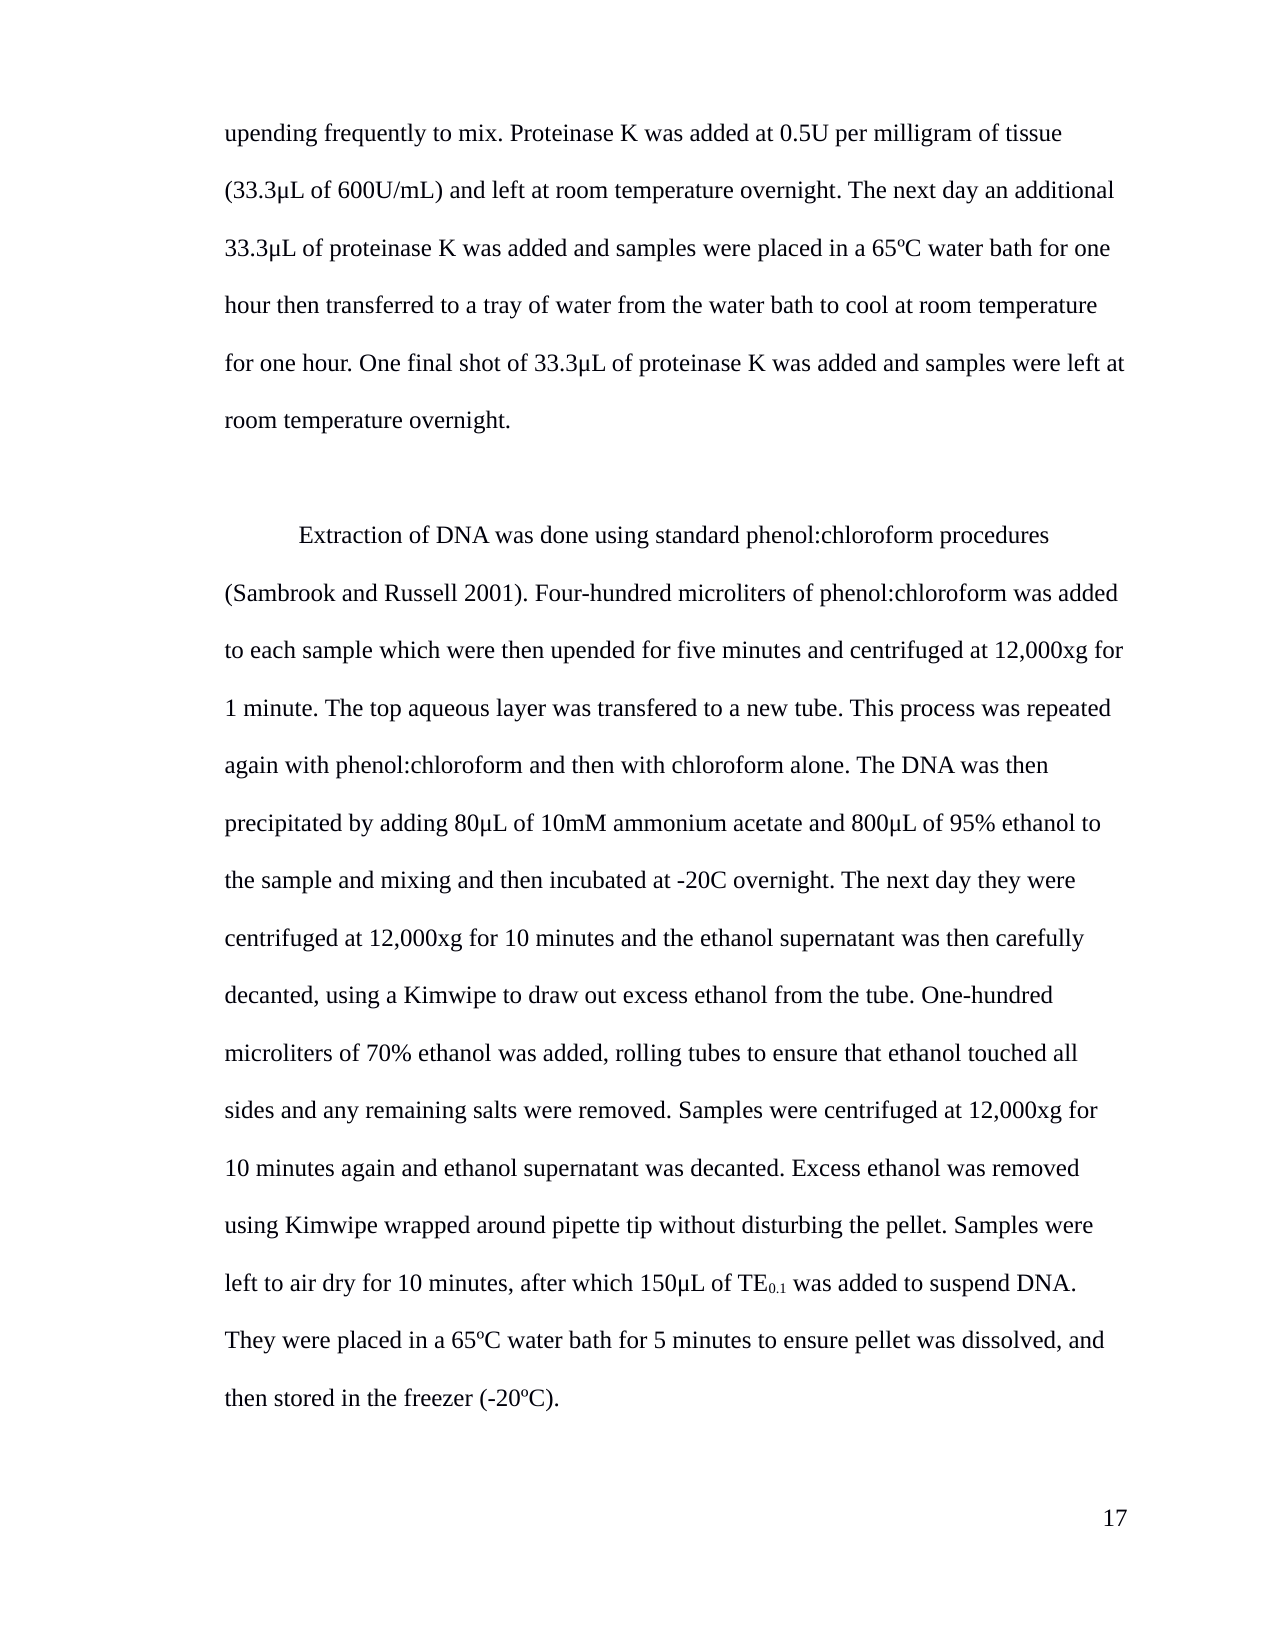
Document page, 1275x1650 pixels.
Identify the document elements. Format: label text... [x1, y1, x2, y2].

text upending frequently to mix. Proteinase K was added at 0.5U per milligram of tissue (33.3μL of 600U/mL) and left at room temperature overnight. The next day an additional 33.3μL of proteinase K was added and samples were placed in a 65ºC water bath for one hour then transferred to a tray of water from the water bath to cool at room temperature for one hour. One final shot of 33.3μL of proteinase K was added and samples were left at room temperature overnight. [224, 118, 1127, 434]
text Extraction of DNA was done using standard phenol:chloroform procedures (Sambrook and Russell 2001). Four-hundred microliters of phenol:chloroform was added to each sample which were then upended for five minutes and centrifuged at 12,000xg for 1 minute. The top aqueous layer was transfered to a new tube. This process was repeated again with phenol:chloroform and then with chloroform alone. The DNA was then precipitated by adding 80μL of 10mM ammonium acetate and 800μL of 95% ethanol to the sample and mixing and then incubated at -20C overnight. The next day they were centrifuged at 12,000xg for 10 minutes and the ethanol supernatant was then carefully decanted, using a Kimwipe to draw out excess ethanol from the tube. One-hundred microliters of 70% ethanol was added, rolling tubes to ensure that ethanol touched all sides and any remaining salts were removed. Samples were centrifuged at 12,000xg for 10 minutes again and ethanol supernatant was decanted. Excess ethanol was removed using Kimwipe wrapped around pipette tip without disturbing the pellet. Samples were left to air dry for 10 minutes, after which 150μL of TE0.1 was added to suspend DNA. They were placed in a 65ºC water bath for 5 minutes to ensure pellet was dissolved, and then stored in the freezer (-20ºC). [224, 521, 1127, 1412]
